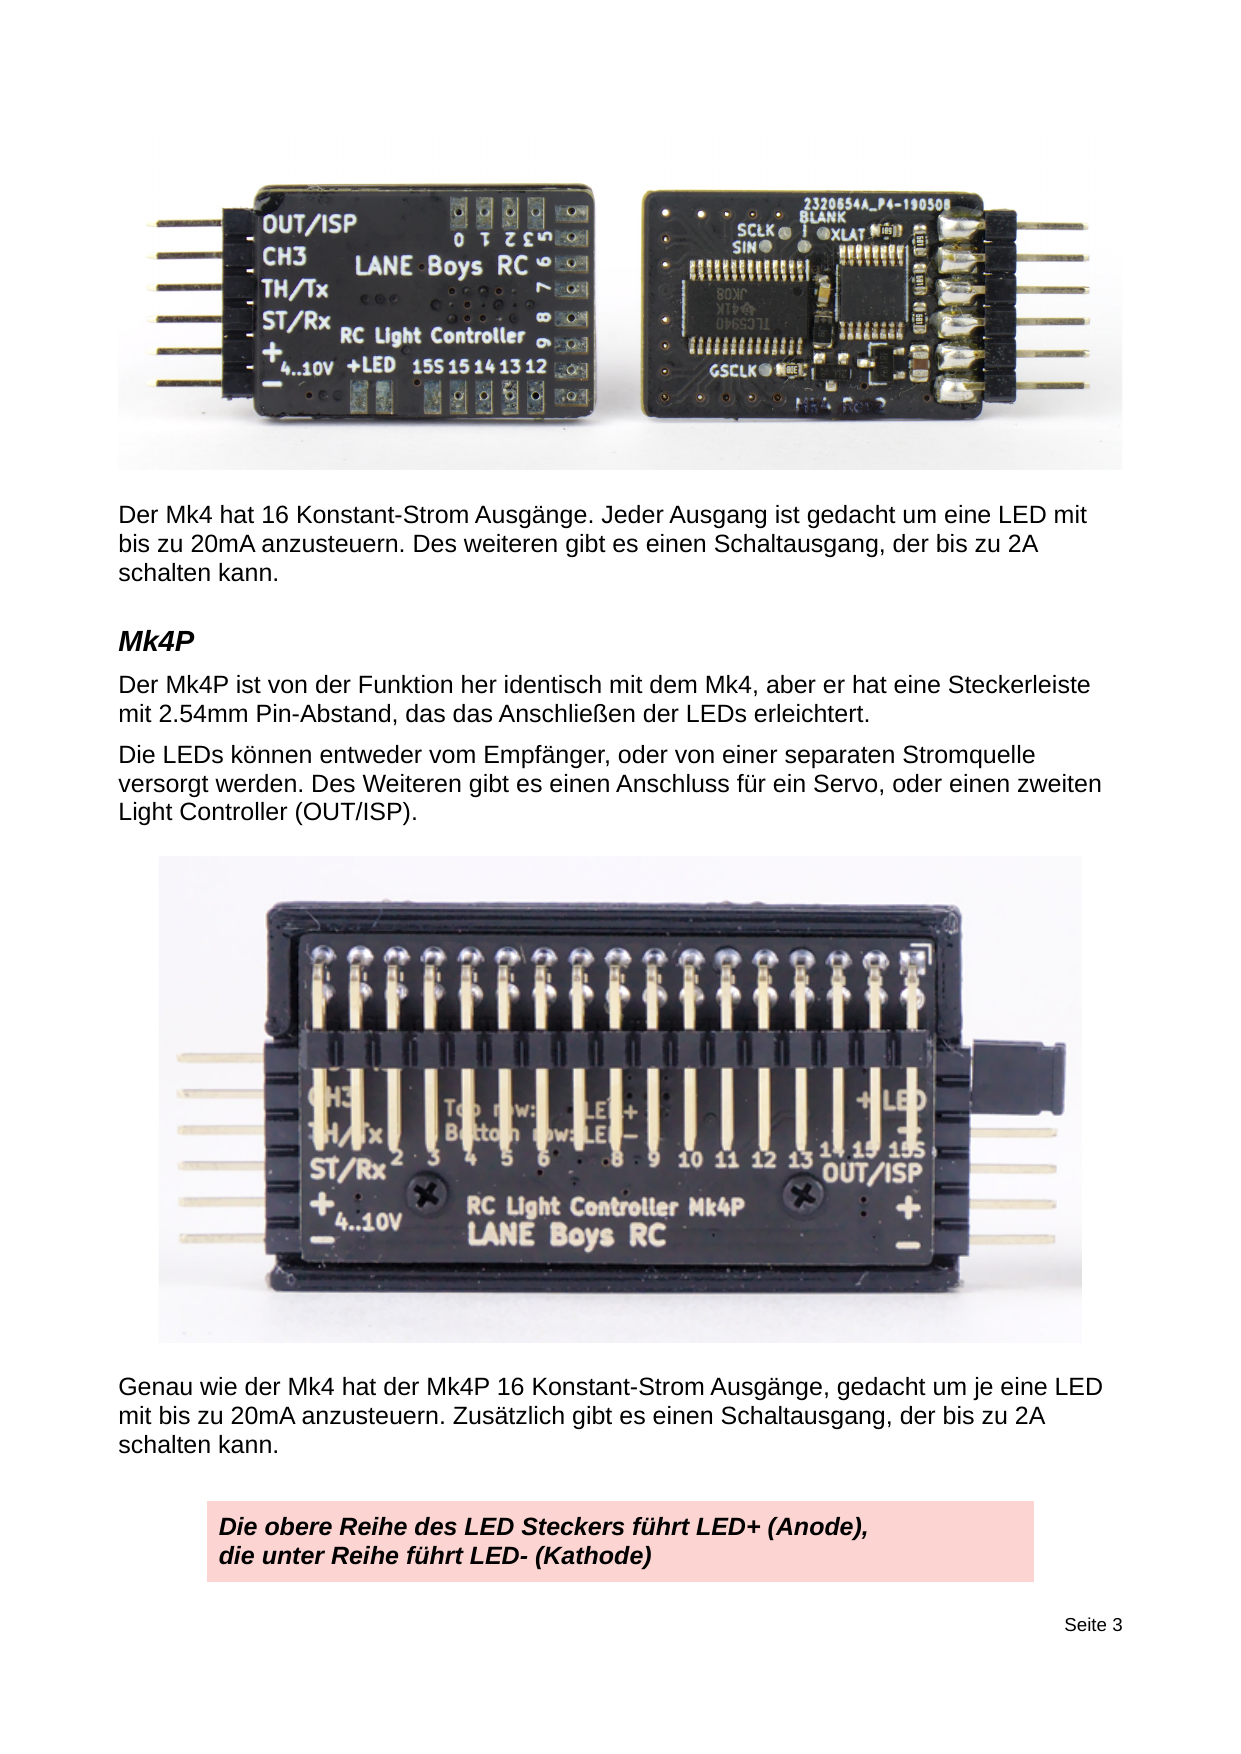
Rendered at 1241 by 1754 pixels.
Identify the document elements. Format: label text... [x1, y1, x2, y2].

subtitle Mk4P [118, 624, 1122, 657]
text Der Mk4P ist von der Funktion her identisch mit dem Mk4, aber er hat eine Steckerleiste mit 2.54mm Pin-Abstand, das das Anschließen der LEDs erleichtert. [118, 670, 1122, 727]
text Die LEDs können entweder vom Empfänger, oder von einer separaten Stromquelle versorgt werden. Des Weiteren gibt es einen Anschluss für ein Servo, oder einen zweiten Light Controller (OUT/ISP). [118, 740, 1122, 826]
picture [118, 135, 1123, 470]
text Die obere Reihe des LED Steckers führt LED+ (Anode), die unter Reihe führt LED- (Kathode) [207, 1501, 1034, 1582]
picture [158, 856, 1082, 1343]
text Genau wie der Mk4 hat der Mk4P 16 Konstant-Strom Ausgänge, gedacht um je eine LED mit bis zu 20mA anzusteuern. Zusätzlich gibt es einen Schaltausgang, der bis zu 2A schalten kann. [118, 1372, 1122, 1459]
text Der Mk4 hat 16 Konstant-Strom Ausgänge. Jeder Ausgang ist gedacht um eine LED mit bis zu 20mA anzusteuern. Des weiteren gibt es einen Schaltausgang, der bis zu 2A schalten kann. [118, 500, 1122, 586]
